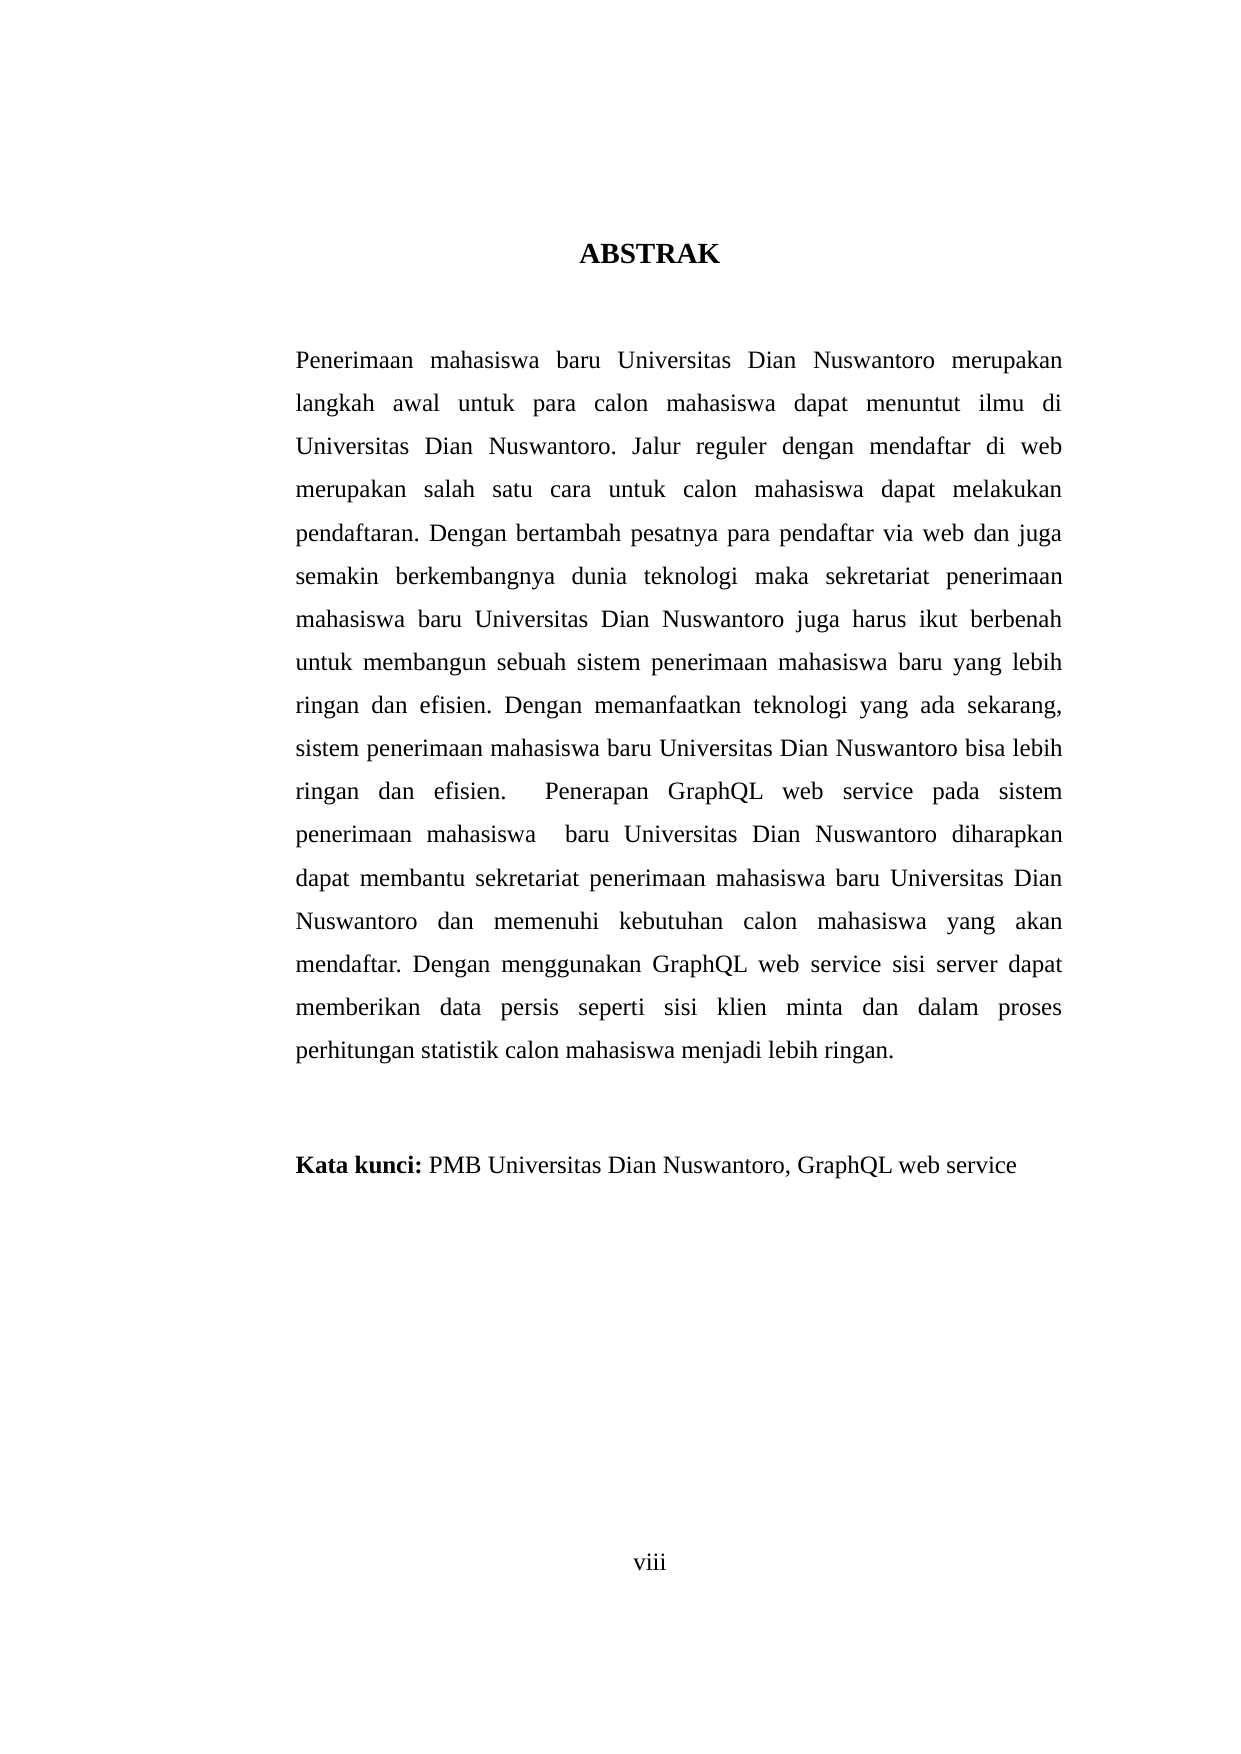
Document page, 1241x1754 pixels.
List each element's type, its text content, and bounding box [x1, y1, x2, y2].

subtitle Penerimaan mahasiswa baru Universitas Dian Nuswantoro merupakan langkah awal untuk para calon mahasiswa dapat menuntut ilmu di Universitas Dian Nuswantoro. Jalur reguler dengan mendaftar di web merupakan salah satu cara untuk calon mahasiswa dapat melakukan pendaftaran. Dengan bertambah pesatnya para pendaftar via web dan juga semakin berkembangnya dunia teknologi maka sekretariat penerimaan mahasiswa baru Universitas Dian Nuswantoro juga harus ikut berbenah untuk membangun sebuah sistem penerimaan mahasiswa baru yang lebih ringan dan efisien. Dengan memanfaatkan teknologi yang ada sekarang, sistem penerimaan mahasiswa baru Universitas Dian Nuswantoro bisa lebih ringan dan efisien. Penerapan GraphQL web service pada sistem penerimaan mahasiswa baru Universitas Dian Nuswantoro diharapkan dapat membantu sekretariat penerimaan mahasiswa baru Universitas Dian Nuswantoro dan memenuhi kebutuhan calon mahasiswa yang akan mendaftar. Dengan menggunakan GraphQL web service sisi server dapat memberikan data persis seperti sisi klien minta dan dalam proses perhitungan statistik calon mahasiswa menjadi lebih ringan. [295, 345, 1063, 1064]
subtitle Kata kunci: PMB Universitas Dian Nuswantoro, GraphQL web service [295, 1151, 1063, 1179]
subtitle ABSTRAK [236, 236, 1063, 270]
